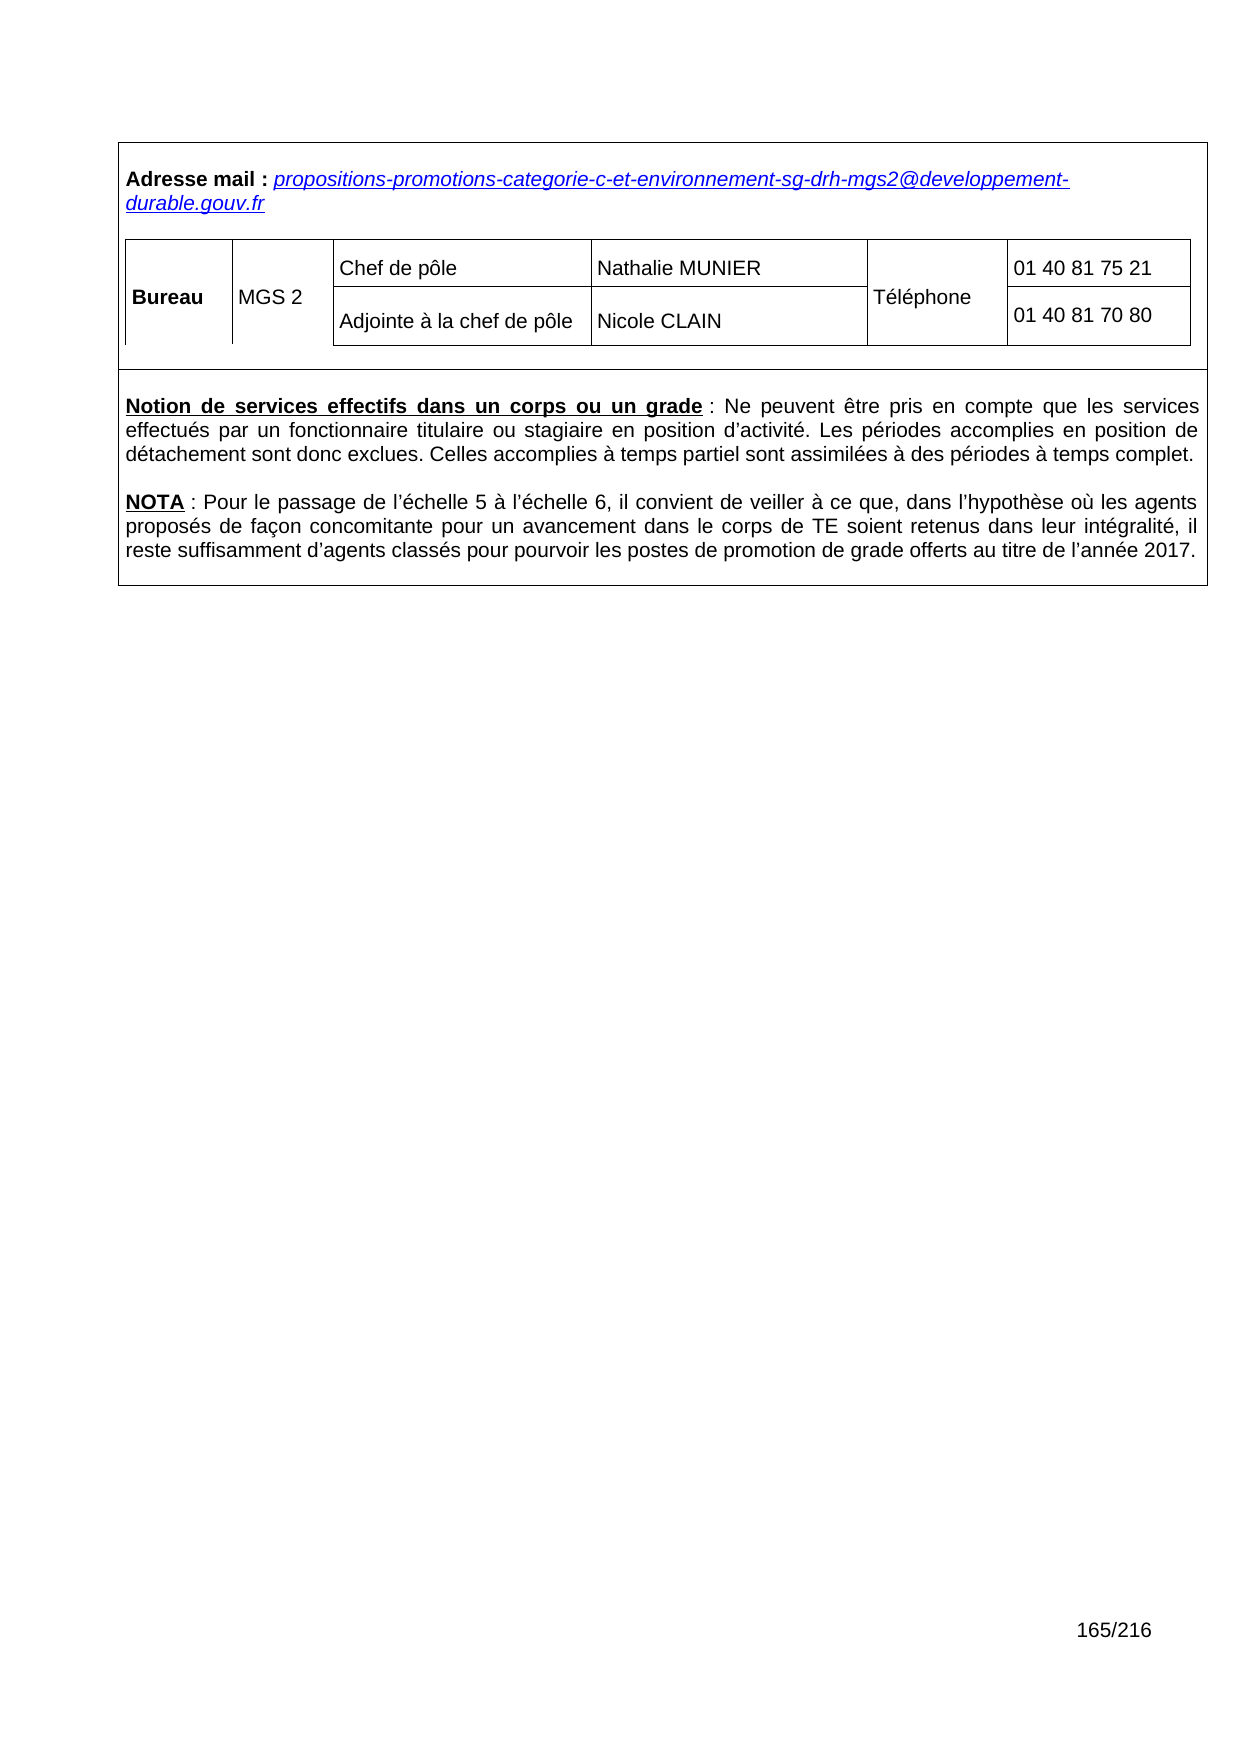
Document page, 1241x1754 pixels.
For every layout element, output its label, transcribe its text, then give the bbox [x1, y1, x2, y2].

table_cell Nicole CLAIN [592, 287, 867, 344]
table_header Chef de pôle [334, 240, 591, 286]
table_cell Adresse mail : propositions-promotions-categorie-c-et-environnement-sg-drh-mgs2@developpement-durable.gouv.fr [119, 143, 1207, 345]
table_cell 01 40 81 70 80 [1008, 287, 1190, 344]
table_cell [119, 345, 1207, 369]
table_cell Notion de services effectifs dans un corps ou un grade : Ne peuvent être pris en compte que les services effectués par un fonctionnaire titulaire ou stagiaire en position d’activité. Les périodes accomplies en position de détachement sont donc exclues. Celles accomplies à temps partiel sont assimilées à des périodes à temps complet. NOTA : Pour le passage de l’échelle 5 à l’échelle 6, il convient de veiller à ce que, dans l’hypothèse où les agents proposés de façon concomitante pour un avancement dans le corps de TE soient retenus dans leur intégralité, il reste suffisamment d’agents classés pour pourvoir les postes de promotion de grade offerts au titre de l’année 2017. [119, 370, 1207, 585]
table_header Bureau [126, 240, 232, 344]
table_header Nathalie MUNIER [592, 240, 867, 286]
table_header 01 40 81 75 21 [1008, 240, 1190, 286]
table_header MGS 2 [233, 240, 333, 344]
table_header Téléphone [868, 240, 1007, 344]
table_cell Adjointe à la chef de pôle [334, 287, 591, 344]
